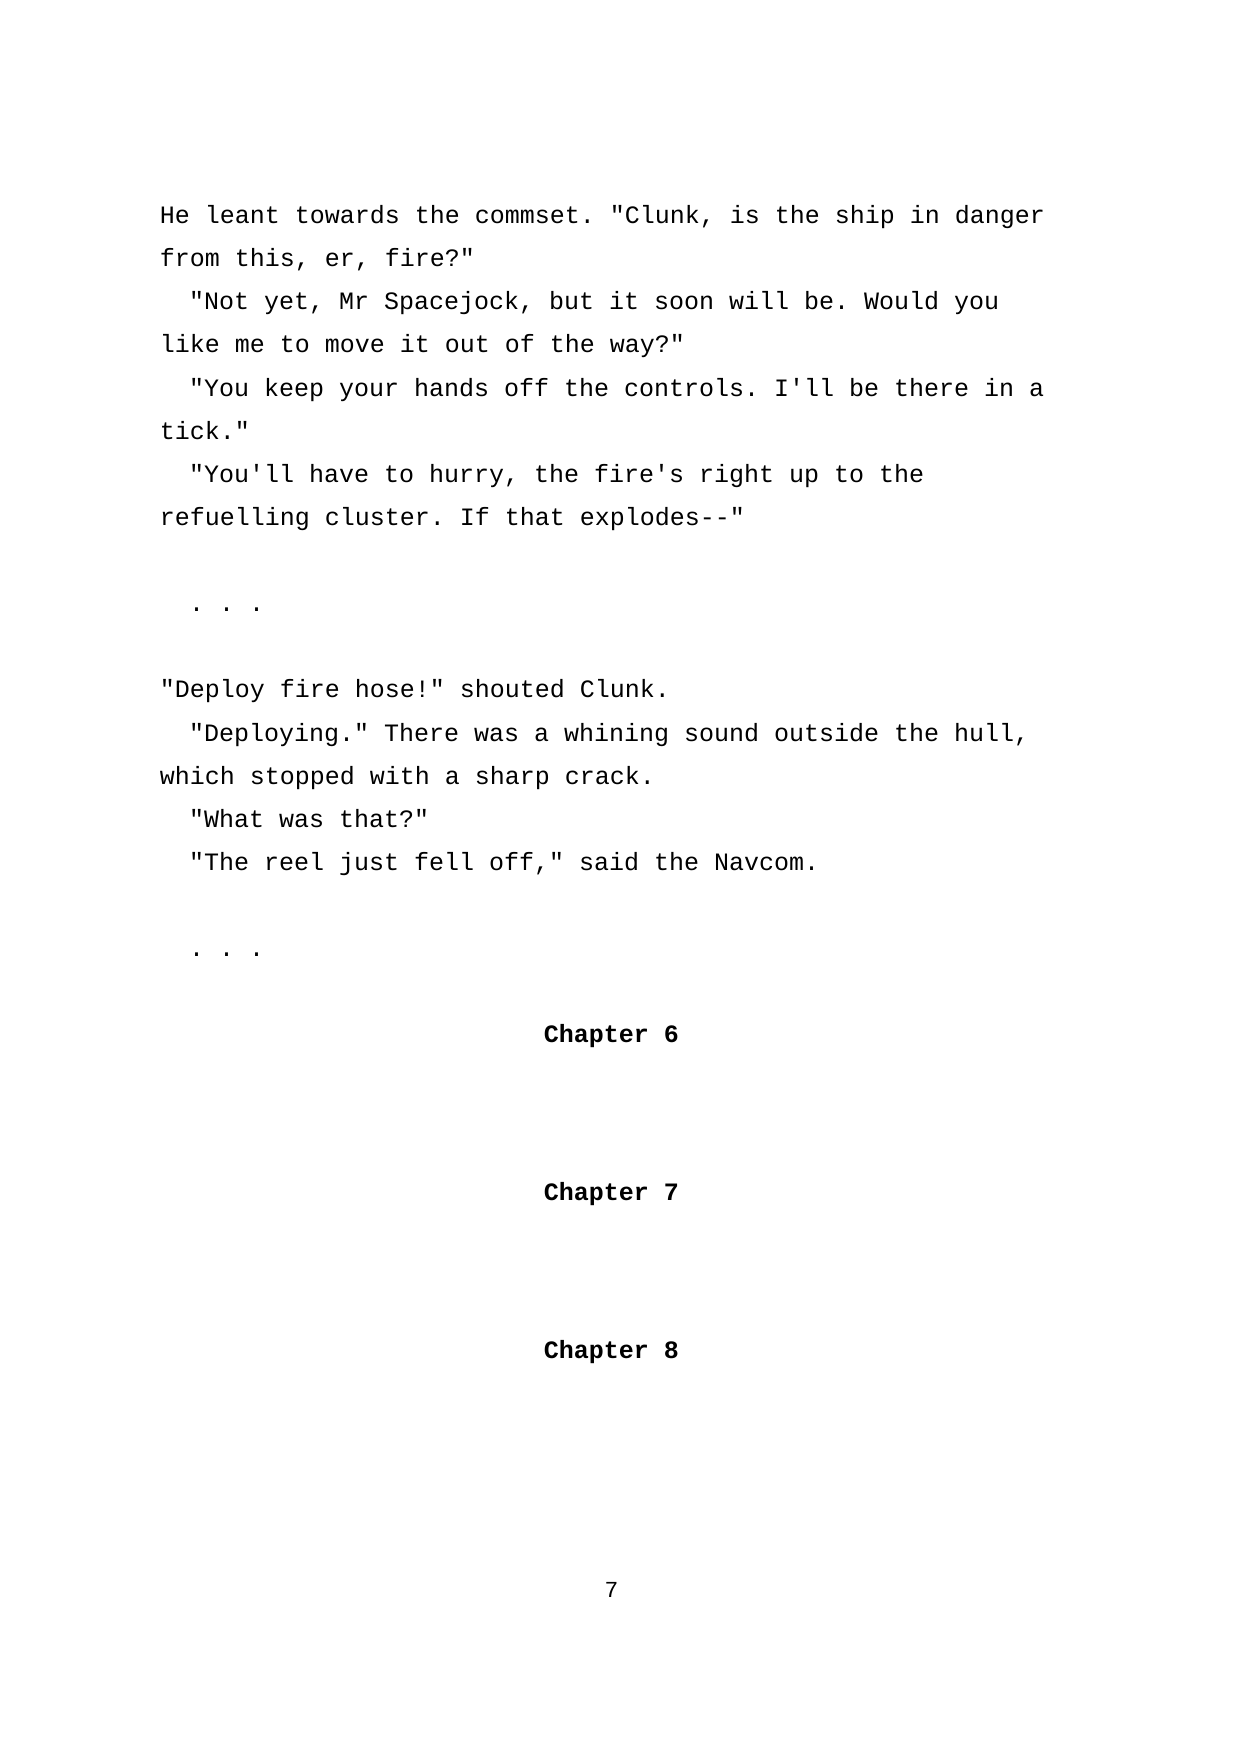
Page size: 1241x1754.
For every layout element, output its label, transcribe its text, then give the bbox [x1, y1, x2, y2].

text "You'll have to hurry, the fire's right up to the refuelling cluster. If that explodes--" [159, 448, 1063, 534]
text "Deploy fire hose!" shouted Clunk. [159, 663, 1063, 706]
text "Deploying." There was a whining sound outside the hull, which stopped with a sharp crack. [159, 706, 1063, 793]
subtitle Chapter 7 [159, 1166, 1063, 1209]
text "What was that?" [159, 793, 1063, 836]
subtitle Chapter 6 [159, 1008, 1063, 1051]
text "Not yet, Mr Spacejock, but it soon will be. Would you like me to move it out of the way?" [159, 275, 1063, 361]
text . . . [159, 922, 1063, 965]
text "You keep your hands off the controls. I'll be there in a tick." [159, 361, 1063, 448]
text He leant towards the commset. "Clunk, is the ship in danger from this, er, fire?" [159, 189, 1063, 275]
text "The reel just fell off," said the Navcom. [159, 836, 1063, 879]
text . . . [159, 577, 1063, 620]
subtitle Chapter 8 [159, 1324, 1063, 1367]
